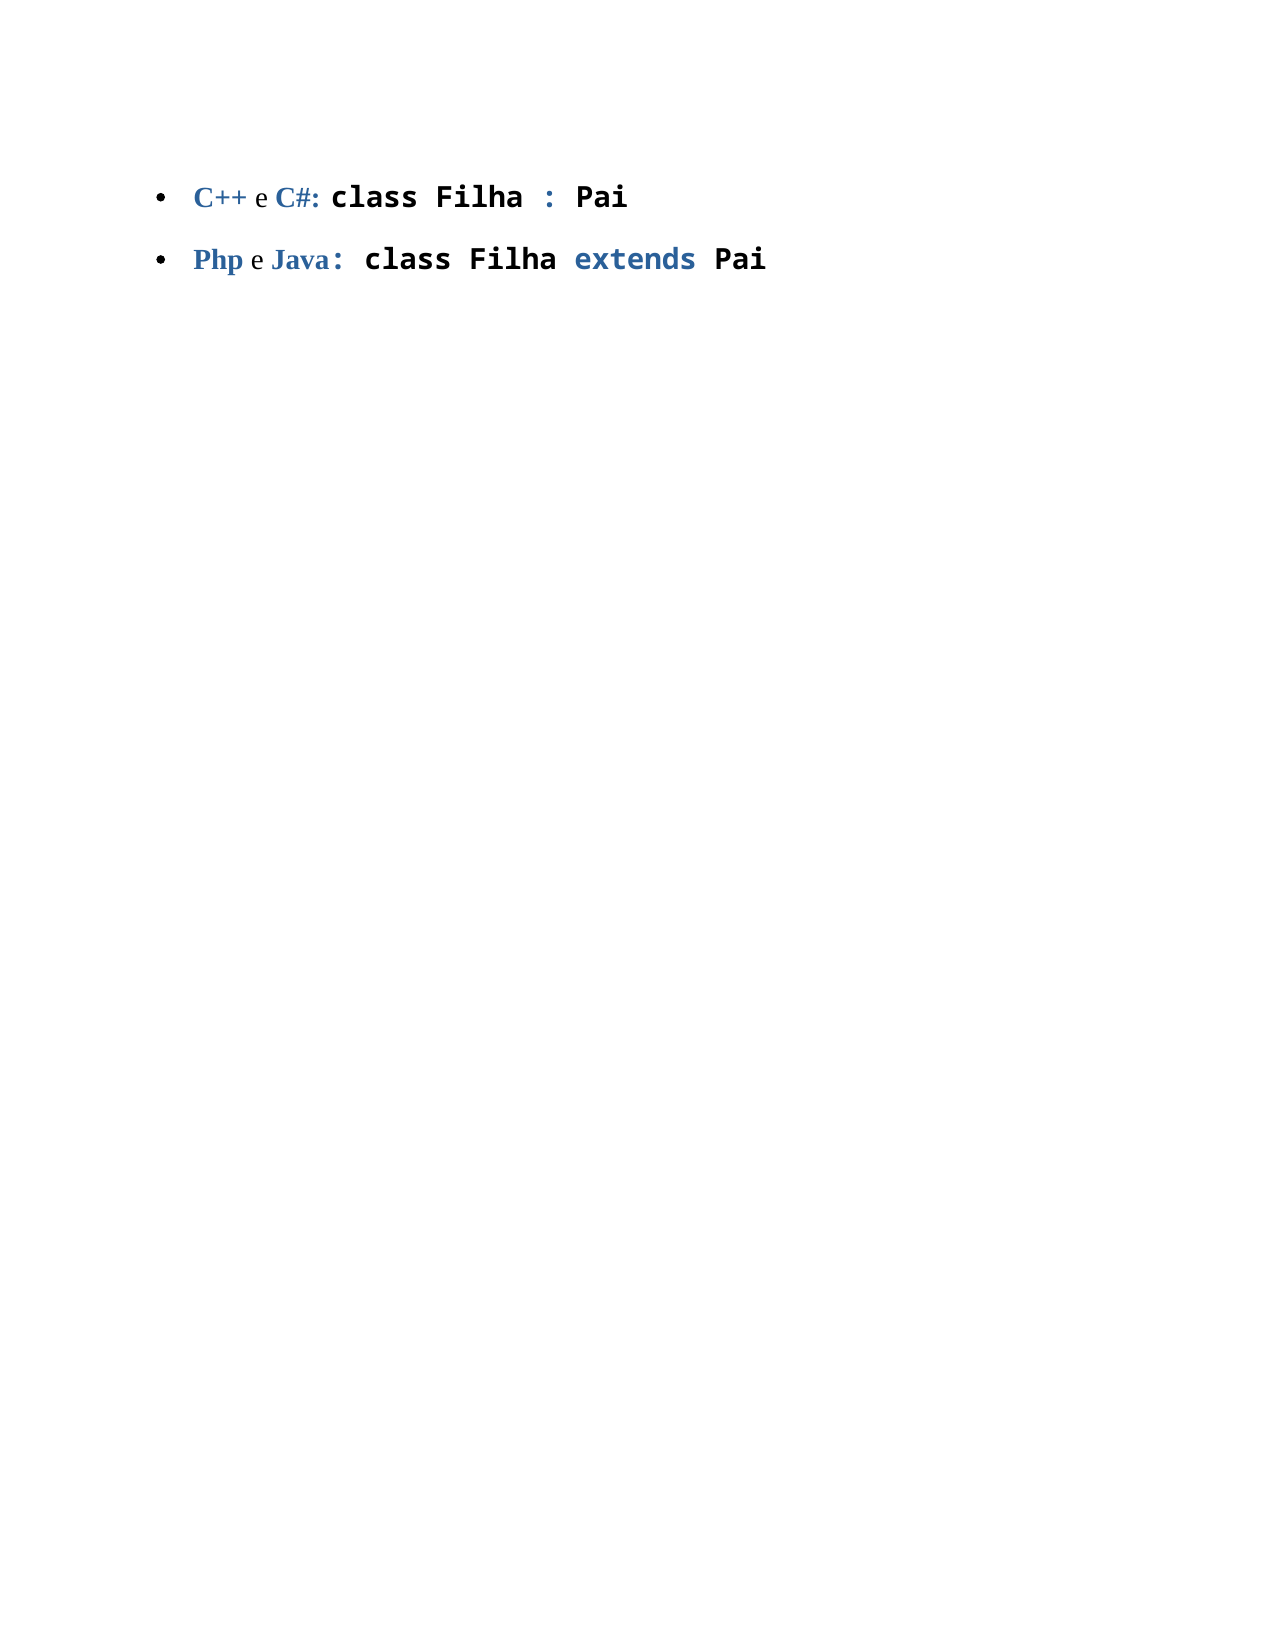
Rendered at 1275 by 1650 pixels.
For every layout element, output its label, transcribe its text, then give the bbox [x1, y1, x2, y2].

list C++ e C#: class Filha : Pai [156, 176, 1157, 216]
list Php e Java: class Filha extends Pai [156, 238, 1157, 278]
